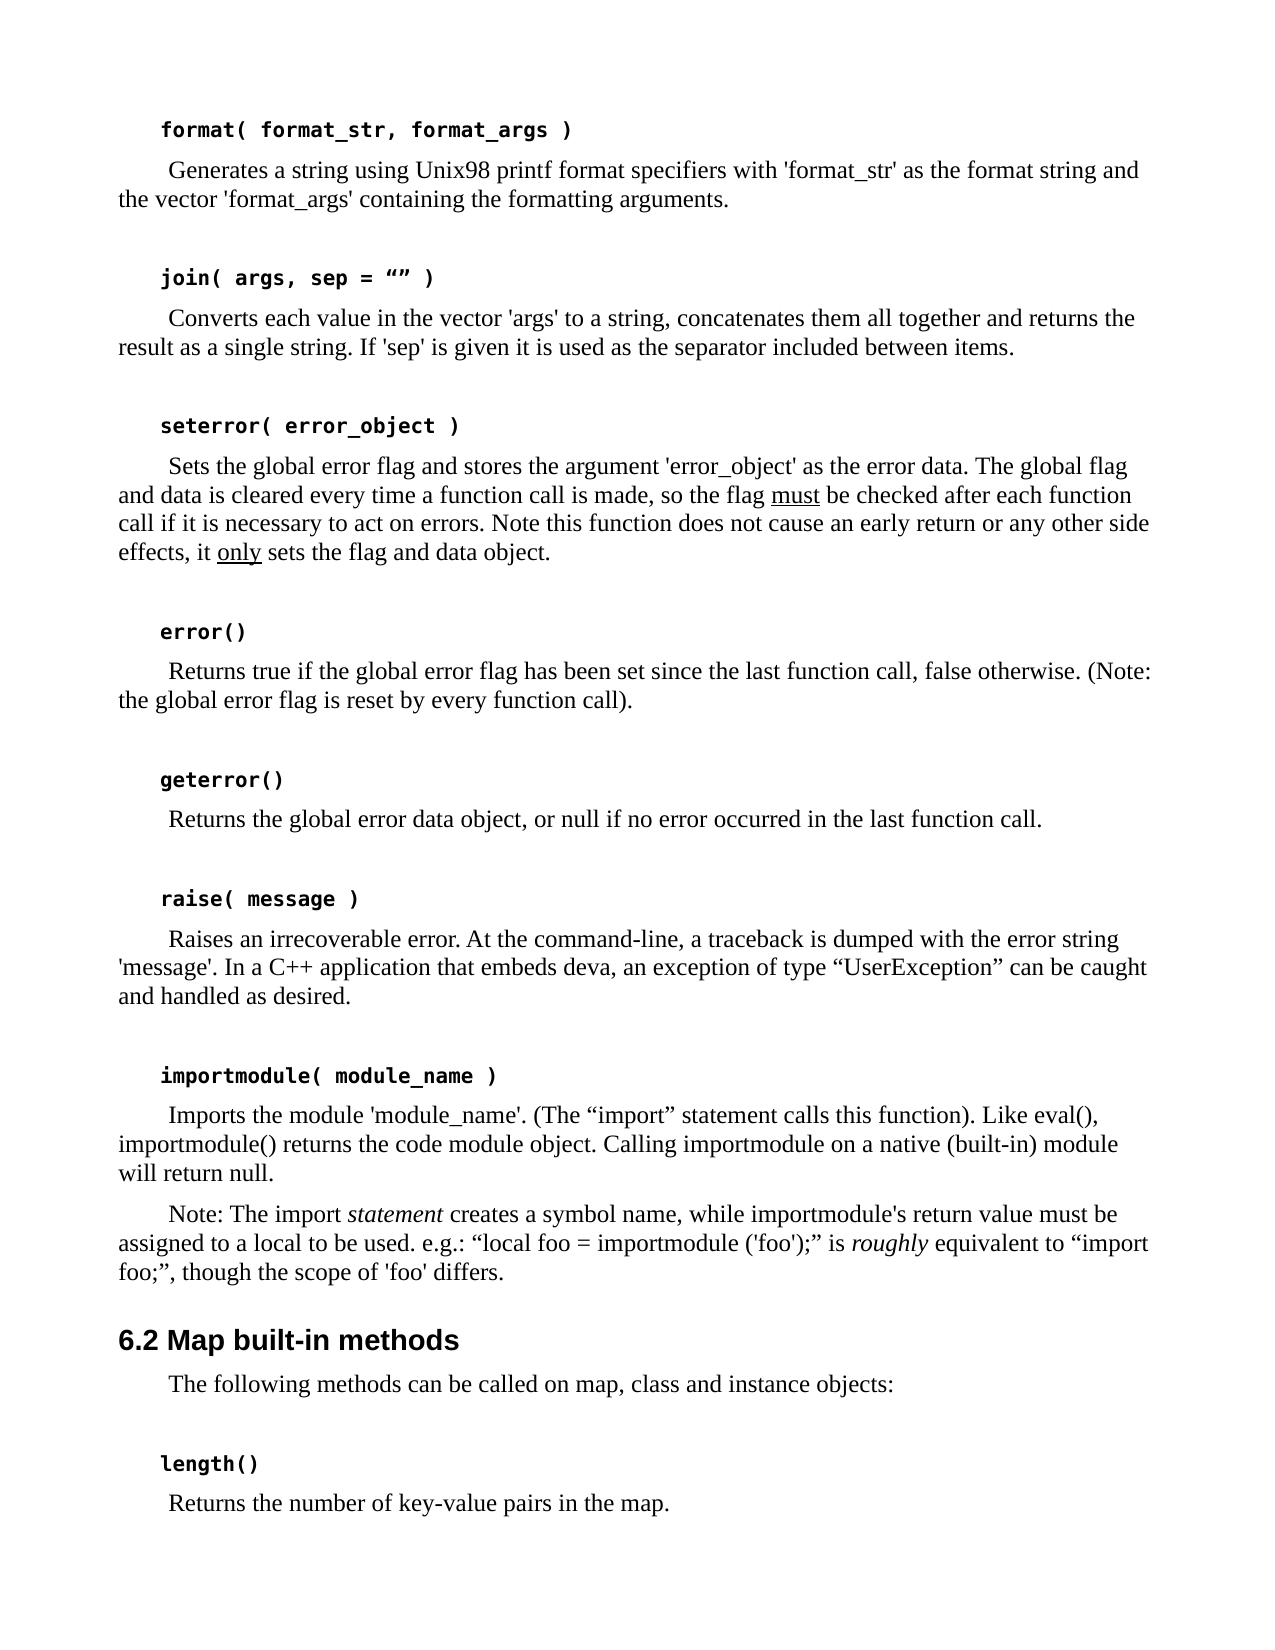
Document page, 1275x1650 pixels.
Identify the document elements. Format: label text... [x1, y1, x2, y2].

subtitle 6.2 Map built-in methods [118, 1323, 1157, 1357]
text importmodule( module_name ) [118, 1064, 1157, 1088]
text format( format_str, format_args ) [118, 118, 1157, 142]
text join( args, sep = “” ) [118, 266, 1157, 290]
text Returns true if the global error flag has been set since the last function call, false otherwise. (Note: the global error flag is reset by every function call). [118, 656, 1157, 714]
text Imports the module 'module_name'. (The “import” statement calls this function). Like eval(), importmodule() returns the code module object. Calling importmodule on a native (built-in) module will return null. [118, 1101, 1157, 1187]
text Returns the global error data object, or null if no error occurred in the last function call. [118, 804, 1157, 833]
text Raises an irrecoverable error. At the command-line, a traceback is dumped with the error string 'message'. In a C++ application that embeds deva, an exception of type “UserException” can be caught and handled as desired. [118, 924, 1157, 1010]
text geterror() [118, 768, 1157, 792]
text Note: The import statement creates a symbol name, while importmodule's return value must be assigned to a local to be used. e.g.: “local foo = importmodule ('foo');” is roughly equivalent to “import foo;”, though the scope of 'foo' differs. [118, 1199, 1157, 1286]
text length() [118, 1452, 1157, 1476]
text Returns the number of key-value pairs in the map. [118, 1488, 1157, 1517]
text raise( message ) [118, 887, 1157, 911]
text error() [118, 620, 1157, 644]
text seterror( error_object ) [118, 414, 1157, 438]
text The following methods can be called on map, class and instance objects: [118, 1369, 1157, 1398]
text Generates a string using Unix98 printf format specifiers with 'format_str' as the format string and the vector 'format_args' containing the formatting arguments. [118, 155, 1157, 212]
text Converts each value in the vector 'args' to a string, concatenates them all together and returns the result as a single string. If 'sep' is given it is used as the separator included between items. [118, 303, 1157, 360]
text Sets the global error flag and stores the argument 'error_object' as the error data. The global flag and data is cleared every time a function call is made, so the flag must be checked after each function call if it is necessary to act on errors. Note this function does not cause an early return or any other side effects, it only sets the flag and data object. [118, 451, 1157, 566]
